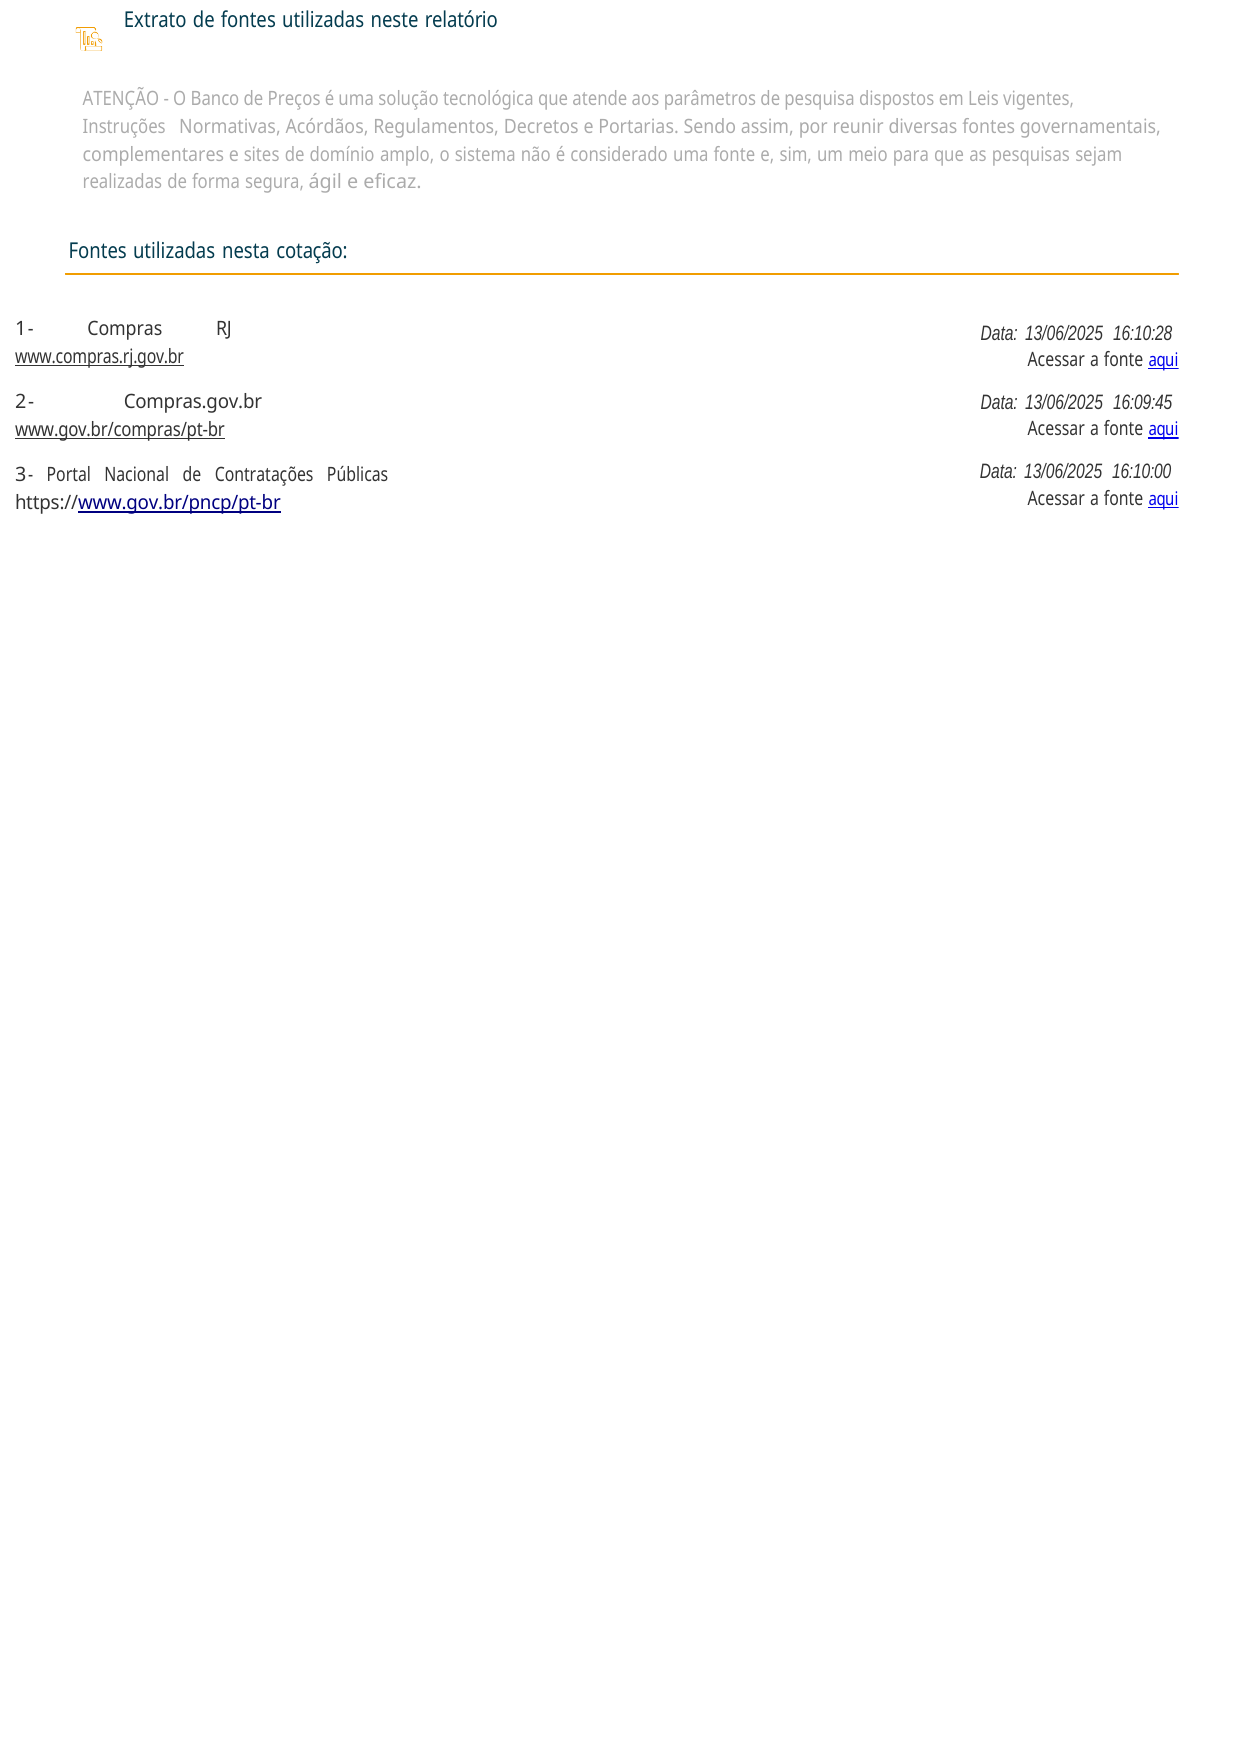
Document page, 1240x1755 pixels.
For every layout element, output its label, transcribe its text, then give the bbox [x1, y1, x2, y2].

text Data: 13/06/2025 16:10:28 [980, 321, 1225, 345]
list - Compras.gov.br www.gov.br/compras/pt-br [15, 387, 262, 442]
list - Compras RJ www.compras.rj.gov.br [15, 314, 232, 369]
list - Portal Nacional de Contratações Públicas https://www.gov.br/pncp/pt-br [15, 461, 388, 515]
text Acessar a fonte aqui [1027, 414, 1225, 442]
text ATENÇÃO - O Banco de Preços é uma solução tecnológica que atende aos parâmetros de pesquisa dispostos em Leis vigentes, Instruções Normativas, Acórdãos, Regulamentos, Decretos e Portarias. Sendo assim, por reunir diversas fontes governamentais, complementares e sites de domínio amplo, o sistema não é considerado uma fonte e, sim, um meio para que as pesquisas sejam realizadas de forma segura, ágil e eﬁcaz. [82, 84, 1162, 195]
text Extrato de fontes utilizadas neste relatório [76, 4, 1225, 51]
text Acessar a fonte aqui [1027, 345, 1225, 372]
text Acessar a fonte aqui [1027, 484, 1225, 511]
text Fontes utilizadas nesta cotação: [68, 235, 1225, 265]
text Data: 13/06/2025 16:09:45 [980, 390, 1225, 414]
text Data: 13/06/2025 16:10:00 [979, 459, 1225, 483]
